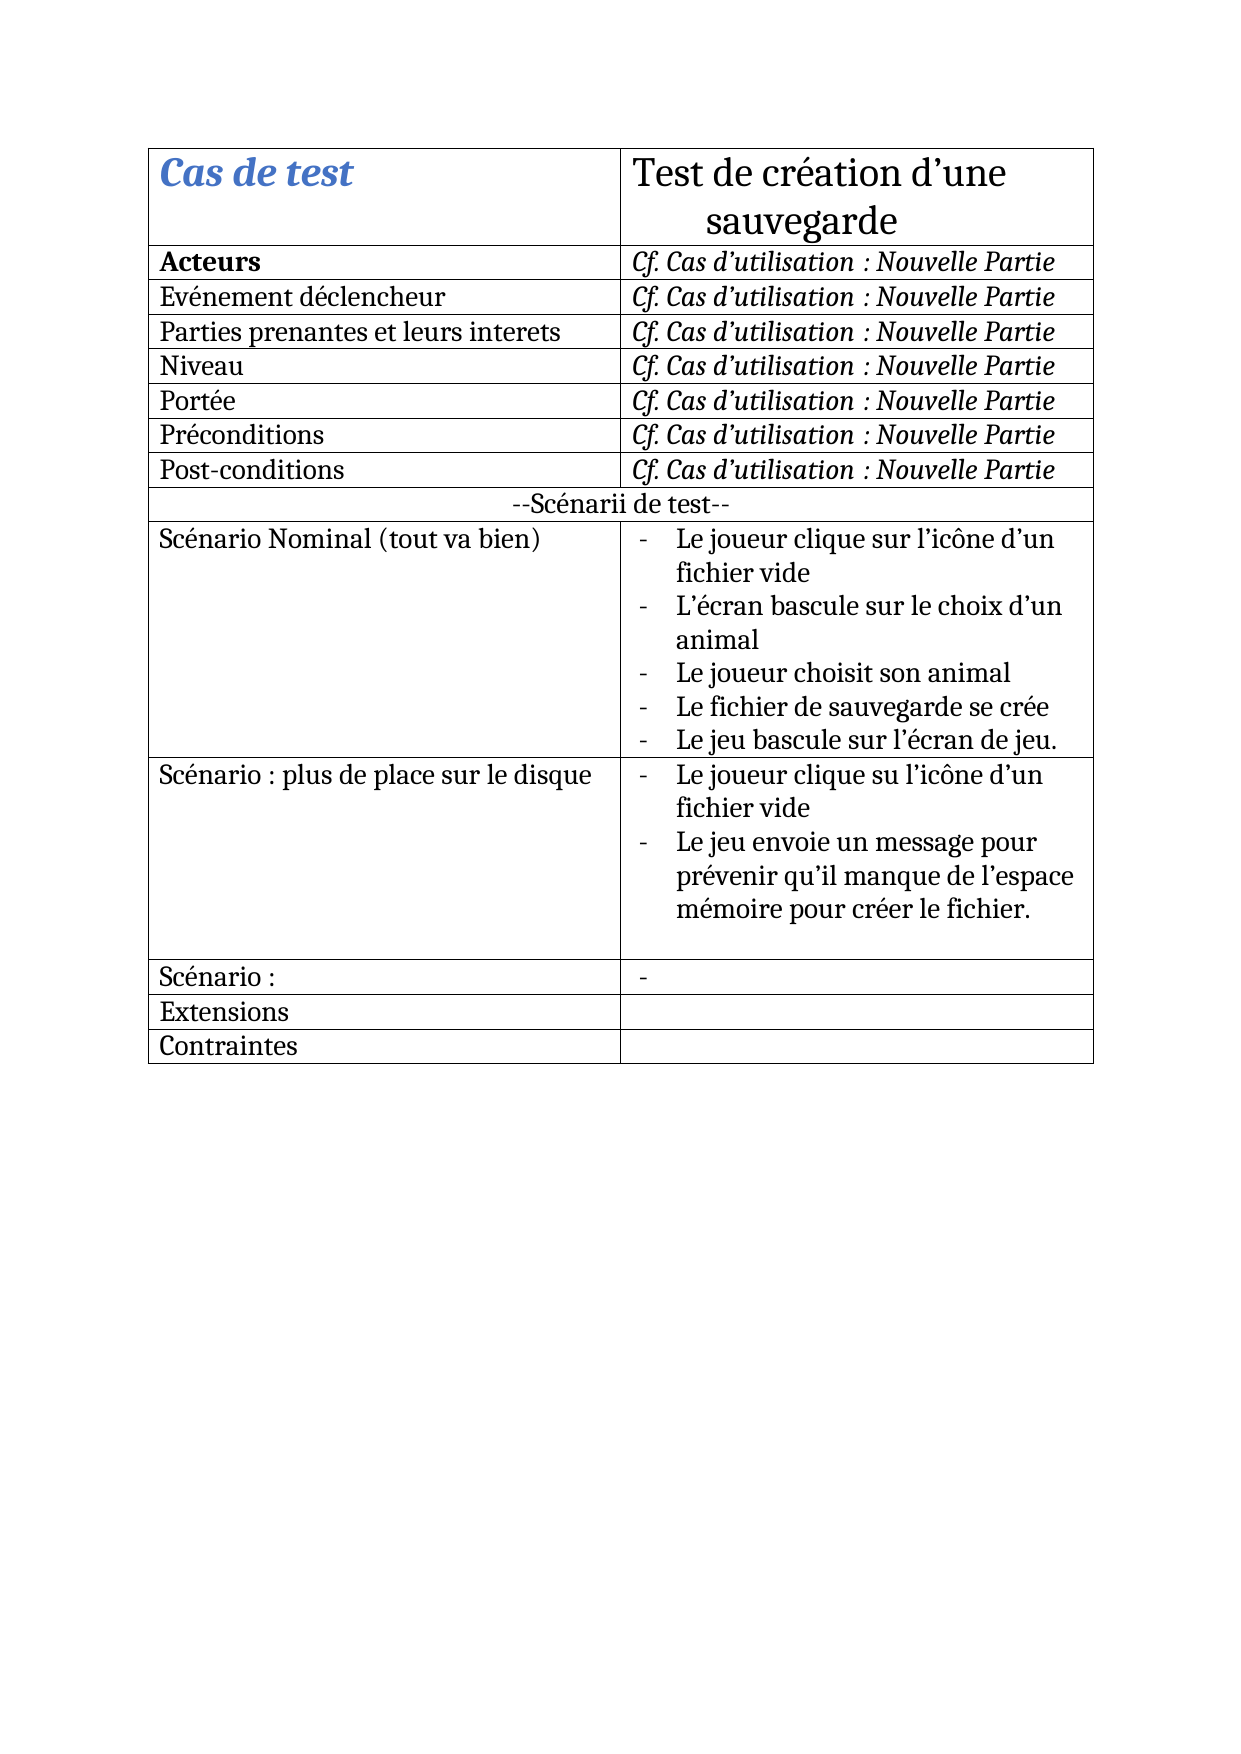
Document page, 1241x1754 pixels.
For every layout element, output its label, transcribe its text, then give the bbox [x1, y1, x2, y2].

table_header Cas de test [149, 149, 620, 244]
table_cell Cf. Cas d’utilisation : Nouvelle Partie [621, 384, 1093, 417]
table_cell Contraintes [149, 1030, 620, 1063]
table_cell Cf. Cas d’utilisation : Nouvelle Partie [621, 246, 1093, 279]
table_cell Cf. Cas d’utilisation : Nouvelle Partie [621, 315, 1093, 348]
table_cell Evénement déclencheur [149, 280, 620, 314]
table_cell Cf. Cas d’utilisation : Nouvelle Partie [621, 453, 1093, 487]
table_cell Le joueur clique su l’icône d’un fichier vide Le jeu envoie un message pour prévenir qu’il manque de l’espace mémoire pour créer le fichier. [621, 758, 1093, 959]
table_header Test de création d’une sauvegarde [621, 149, 1093, 244]
table_cell --Scénarii de test-- [149, 488, 1093, 521]
table_cell Scénario : plus de place sur le disque [149, 758, 620, 959]
table_cell Acteurs [149, 246, 620, 279]
table_cell Cf. Cas d’utilisation : Nouvelle Partie [621, 419, 1093, 452]
table_cell Parties prenantes et leurs interets [149, 315, 620, 348]
table_cell Cf. Cas d’utilisation : Nouvelle Partie [621, 280, 1093, 314]
table_cell [621, 960, 1093, 994]
table_cell Extensions [149, 995, 620, 1028]
table_cell Scénario Nominal (tout va bien) [149, 522, 620, 757]
table_cell Cf. Cas d’utilisation : Nouvelle Partie [621, 349, 1093, 383]
table_cell [621, 995, 1093, 1028]
table_cell Post-conditions [149, 453, 620, 487]
table_cell Préconditions [149, 419, 620, 452]
table_cell Scénario : [149, 960, 620, 994]
table_cell Niveau [149, 349, 620, 383]
table_cell Portée [149, 384, 620, 417]
table_cell [621, 1030, 1093, 1063]
table_cell Le joueur clique sur l’icône d’un fichier vide L’écran bascule sur le choix d’un animal Le joueur choisit son animal Le fichier de sauvegarde se crée Le jeu bascule sur l’écran de jeu. [621, 522, 1093, 757]
